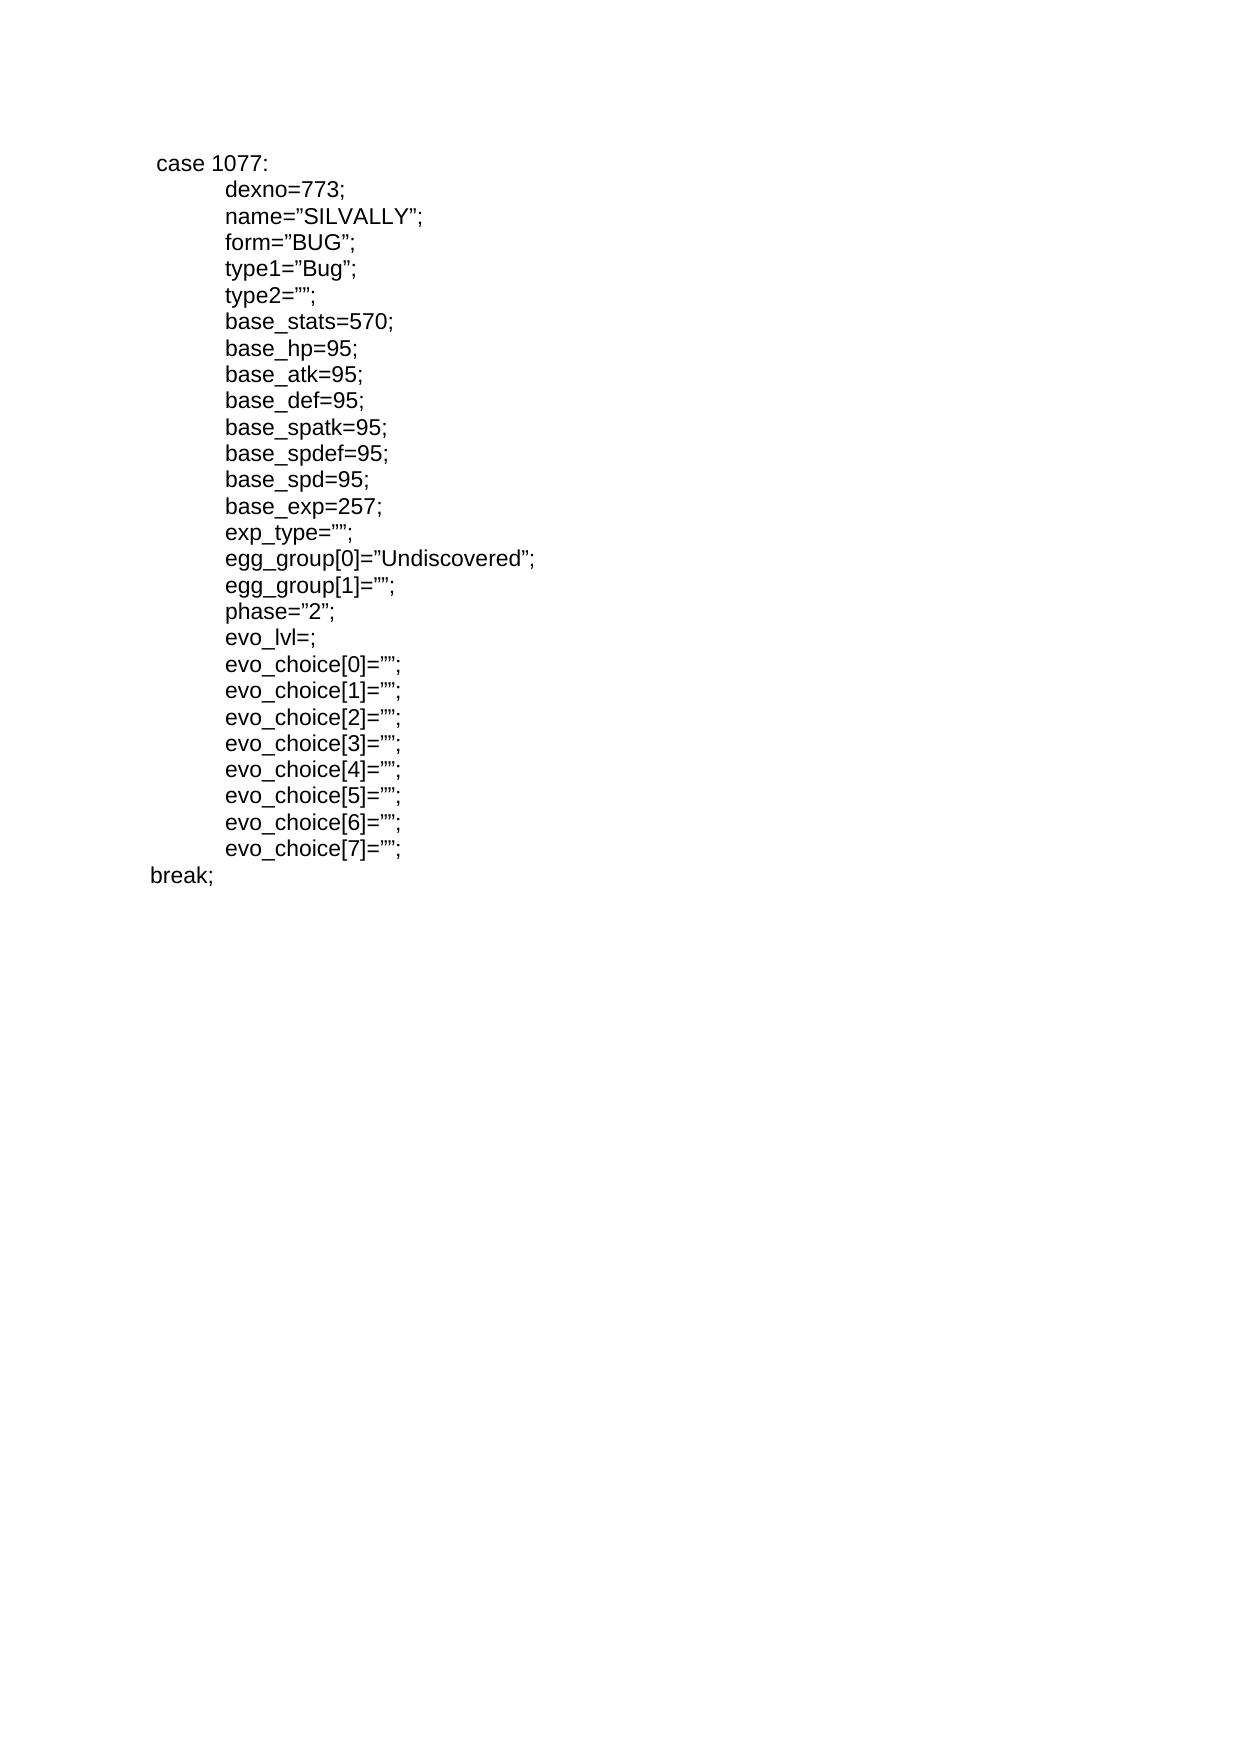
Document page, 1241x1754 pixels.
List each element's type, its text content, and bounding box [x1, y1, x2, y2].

text base_stats=570; [150, 308, 1090, 334]
text case 1077: [150, 150, 1090, 176]
text egg_group[0]=”Undiscovered”; [150, 545, 1090, 572]
text base_def=95; [150, 387, 1090, 413]
text evo_choice[7]=””; [150, 835, 1090, 862]
text type2=””; [150, 282, 1090, 308]
text break; [150, 862, 1090, 888]
text base_hp=95; [150, 334, 1090, 361]
text type1=”Bug”; [150, 255, 1090, 282]
text evo_choice[2]=””; [150, 703, 1090, 730]
text exp_type=””; [150, 519, 1090, 545]
text evo_choice[6]=””; [150, 809, 1090, 835]
text dexno=773; [150, 176, 1090, 203]
text evo_lvl=; [150, 624, 1090, 651]
text evo_choice[0]=””; [150, 651, 1090, 677]
text base_exp=257; [150, 493, 1090, 519]
text evo_choice[4]=””; [150, 756, 1090, 782]
text name=”SILVALLY”; [150, 203, 1090, 229]
text evo_choice[3]=””; [150, 730, 1090, 756]
text evo_choice[1]=””; [150, 677, 1090, 703]
text evo_choice[5]=””; [150, 782, 1090, 809]
text base_atk=95; [150, 361, 1090, 387]
text base_spatk=95; [150, 413, 1090, 440]
text form=”BUG”; [150, 229, 1090, 255]
text egg_group[1]=””; [150, 572, 1090, 598]
text phase=”2”; [150, 598, 1090, 624]
text base_spd=95; [150, 466, 1090, 493]
text base_spdef=95; [150, 440, 1090, 466]
